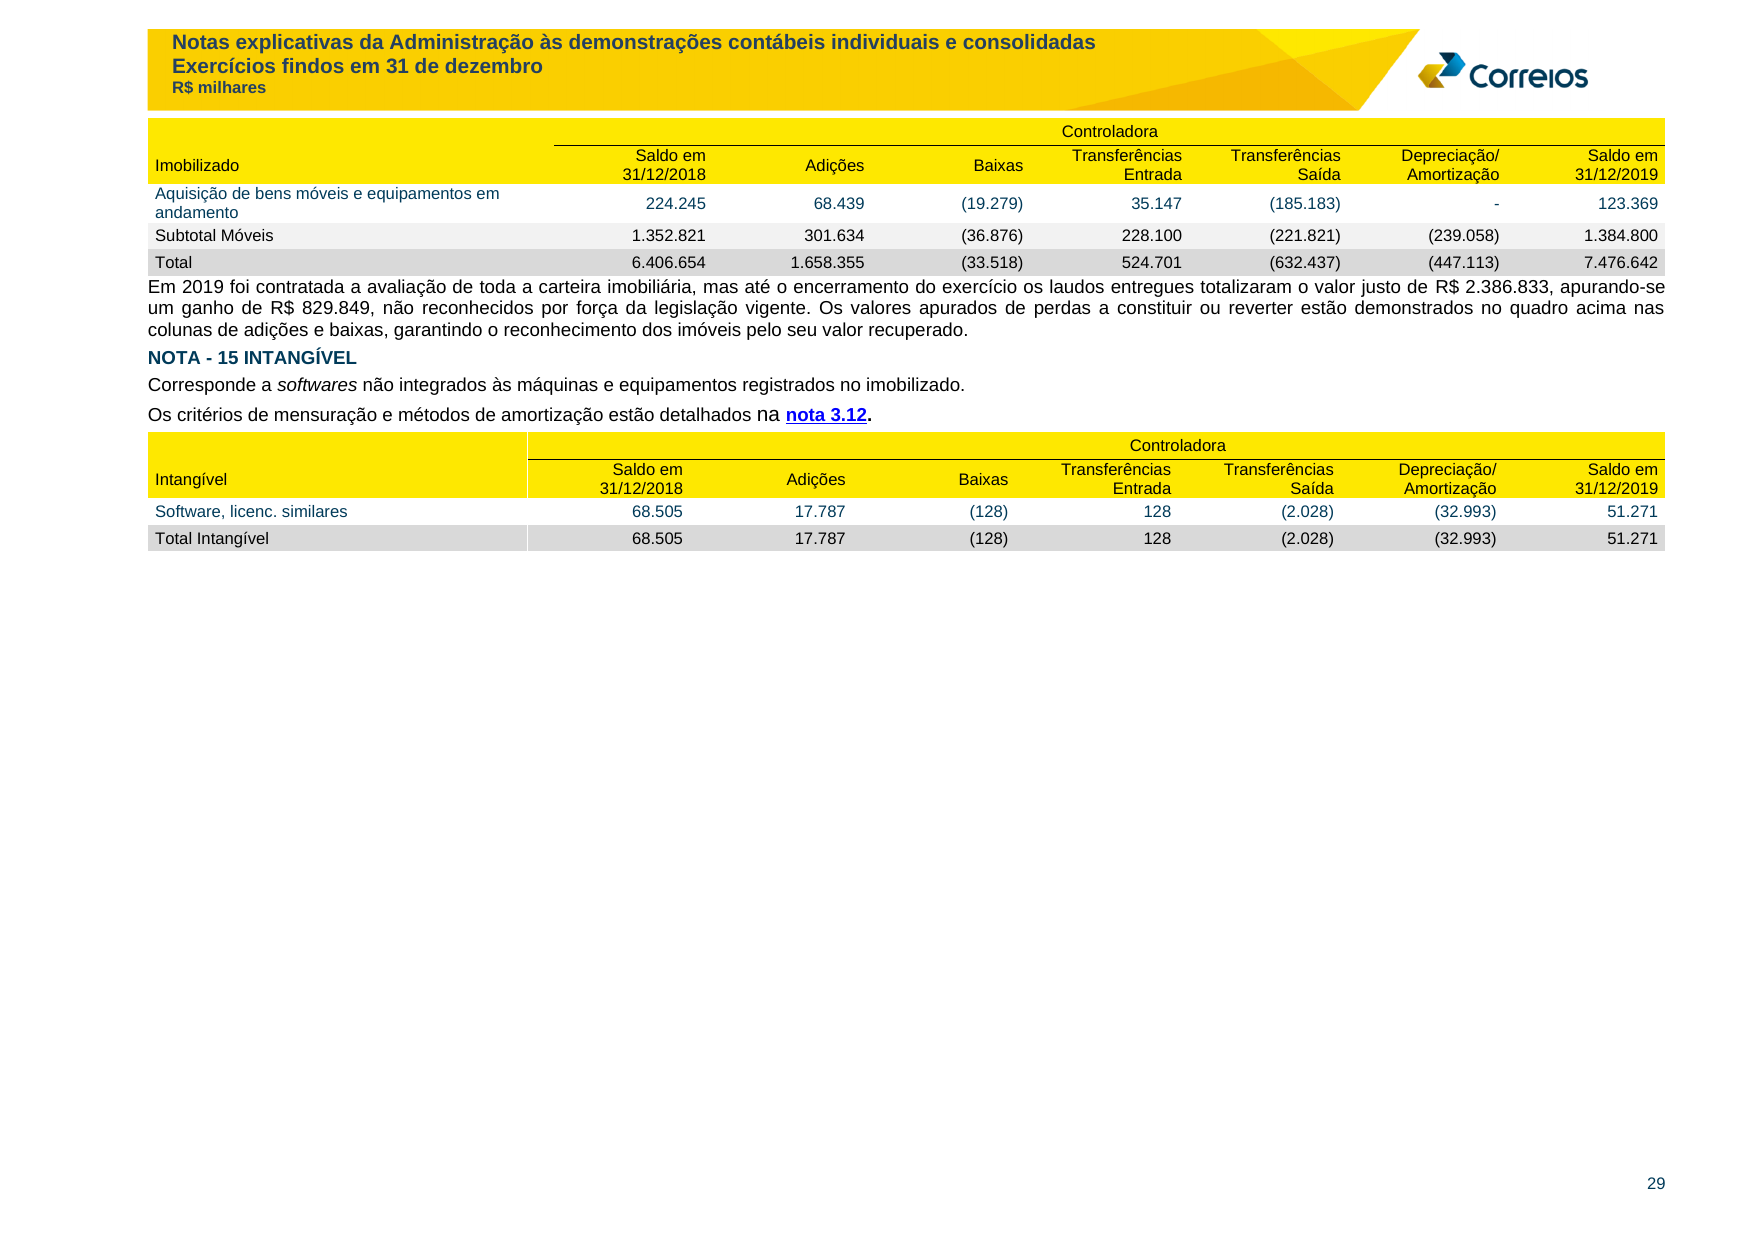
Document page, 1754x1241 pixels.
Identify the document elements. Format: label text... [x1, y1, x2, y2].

table_cell - [1348, 184, 1507, 222]
table_header [148, 118, 554, 145]
table_cell (239.058) [1348, 223, 1507, 249]
table_cell Saldo em 31/12/2019 [1504, 460, 1665, 498]
table_header [1189, 118, 1348, 145]
table_cell Saldo em 31/12/2018 [554, 146, 713, 184]
table_cell (2.028) [1178, 525, 1341, 551]
table_header Controladora [690, 432, 1665, 459]
table_cell 68.505 [528, 525, 690, 551]
picture [1285, 197, 1293, 209]
table_cell 524.701 [1030, 249, 1189, 276]
table_header [1507, 118, 1665, 145]
table_cell 35.147 [1030, 184, 1189, 222]
subtitle INTANGÍVEL [148, 346, 1665, 368]
table_header [554, 118, 713, 145]
table_cell (32.993) [1341, 525, 1504, 551]
table_cell 17.787 [690, 498, 853, 525]
picture [1633, 197, 1639, 206]
table_cell (32.993) [1341, 498, 1504, 525]
table_cell 51.271 [1504, 525, 1665, 551]
table_cell Transferências Saída [1178, 460, 1341, 498]
table_cell Transferências Saída [1189, 146, 1348, 184]
picture [642, 505, 650, 517]
table_cell Baixas [872, 146, 1030, 184]
table_cell Baixas [853, 460, 1016, 498]
picture [256, 508, 262, 517]
picture [1155, 505, 1160, 514]
table_cell 51.271 [1504, 498, 1665, 525]
table_cell (185.183) [1189, 184, 1348, 222]
text Em 2019 foi contratada a avaliação de toda a carteira imobiliária, mas até o encerramento do exercício os laudos entregues totalizaram o valor justo de R$ 2.386.833, apurando-se um ganho de R$ 829.849, não reconhecidos por força da legislação vigente. Os valores apurados de perdas a constituir ou reverter estão demonstrados no quadro acima nas colunas de adições e baixas, garantindo o reconhecimento dos imóveis pelo seu valor recuperado. [148, 276, 1665, 340]
table_cell Adições [690, 460, 853, 498]
table_cell 128 [1016, 525, 1178, 551]
table_header Controladora [1030, 118, 1189, 145]
picture [179, 506, 186, 516]
table_cell Aquisição de bens móveis e equipamentos em andamento [148, 184, 554, 222]
table_header [713, 118, 872, 145]
picture [837, 506, 844, 512]
table_cell Total Intangível [148, 525, 527, 551]
picture [302, 508, 307, 517]
table_cell Depreciação/ Amortização [1341, 460, 1504, 498]
picture [836, 199, 845, 209]
table_cell 17.787 [690, 525, 853, 551]
picture [354, 190, 362, 195]
picture [1000, 198, 1007, 204]
table_cell 224.245 [554, 184, 713, 222]
picture [828, 505, 836, 517]
picture [201, 190, 208, 196]
picture [994, 505, 1002, 516]
table_header [148, 432, 527, 459]
picture [1619, 197, 1625, 206]
table_cell (128) [853, 498, 1016, 525]
table_cell Adições [713, 146, 872, 184]
table_cell Depreciação/ Amortização [1348, 146, 1507, 184]
table_cell 68.505 [528, 498, 690, 525]
table_cell Intangível [148, 459, 527, 498]
table_cell 68.439 [713, 184, 872, 222]
table_cell 6.406.654 [554, 249, 713, 276]
picture [256, 187, 262, 199]
picture [656, 506, 663, 512]
table_cell Imobilizado [148, 145, 554, 184]
table_cell (33.518) [872, 249, 1030, 276]
table_header [872, 118, 1030, 145]
picture [1166, 200, 1172, 209]
table_cell Saldo em 31/12/2019 [1507, 146, 1665, 184]
table_cell Total [148, 249, 554, 276]
table_cell 1.352.821 [554, 223, 713, 249]
picture [477, 190, 485, 195]
table_cell (447.113) [1348, 249, 1507, 276]
table_cell (19.279) [872, 184, 1030, 222]
table_cell (128) [853, 525, 1016, 551]
text Corresponde a softwares não integrados às máquinas e equipamentos registrados no imobilizado. [148, 374, 1665, 396]
table_cell (221.821) [1189, 223, 1348, 249]
table_cell 123.369 [1507, 184, 1665, 222]
table_cell Transferências Entrada [1016, 460, 1178, 498]
table_cell 1.384.800 [1507, 223, 1665, 249]
table_cell (36.876) [872, 223, 1030, 249]
table_header [528, 432, 690, 459]
table_cell Transferências Entrada [1030, 146, 1189, 184]
picture [147, 29, 1607, 111]
table_cell 228.100 [1030, 223, 1189, 249]
table_cell 1.658.355 [713, 249, 872, 276]
table_cell 301.634 [713, 223, 872, 249]
table_cell (2.028) [1178, 498, 1341, 525]
table_cell (632.437) [1189, 249, 1348, 276]
table_cell Saldo em 31/12/2018 [528, 460, 690, 498]
table_cell Subtotal Móveis [148, 223, 554, 249]
picture [328, 190, 336, 195]
picture [1289, 505, 1294, 514]
table_cell Software, licenc. similares [148, 498, 527, 525]
table_cell 128 [1016, 498, 1178, 525]
picture [238, 508, 245, 514]
table_header [1348, 118, 1507, 145]
table_cell 7.476.642 [1507, 249, 1665, 276]
picture [156, 209, 163, 215]
text Os critérios de mensuração e métodos de amortização estão detalhados na nota 3.12. [148, 402, 1665, 426]
